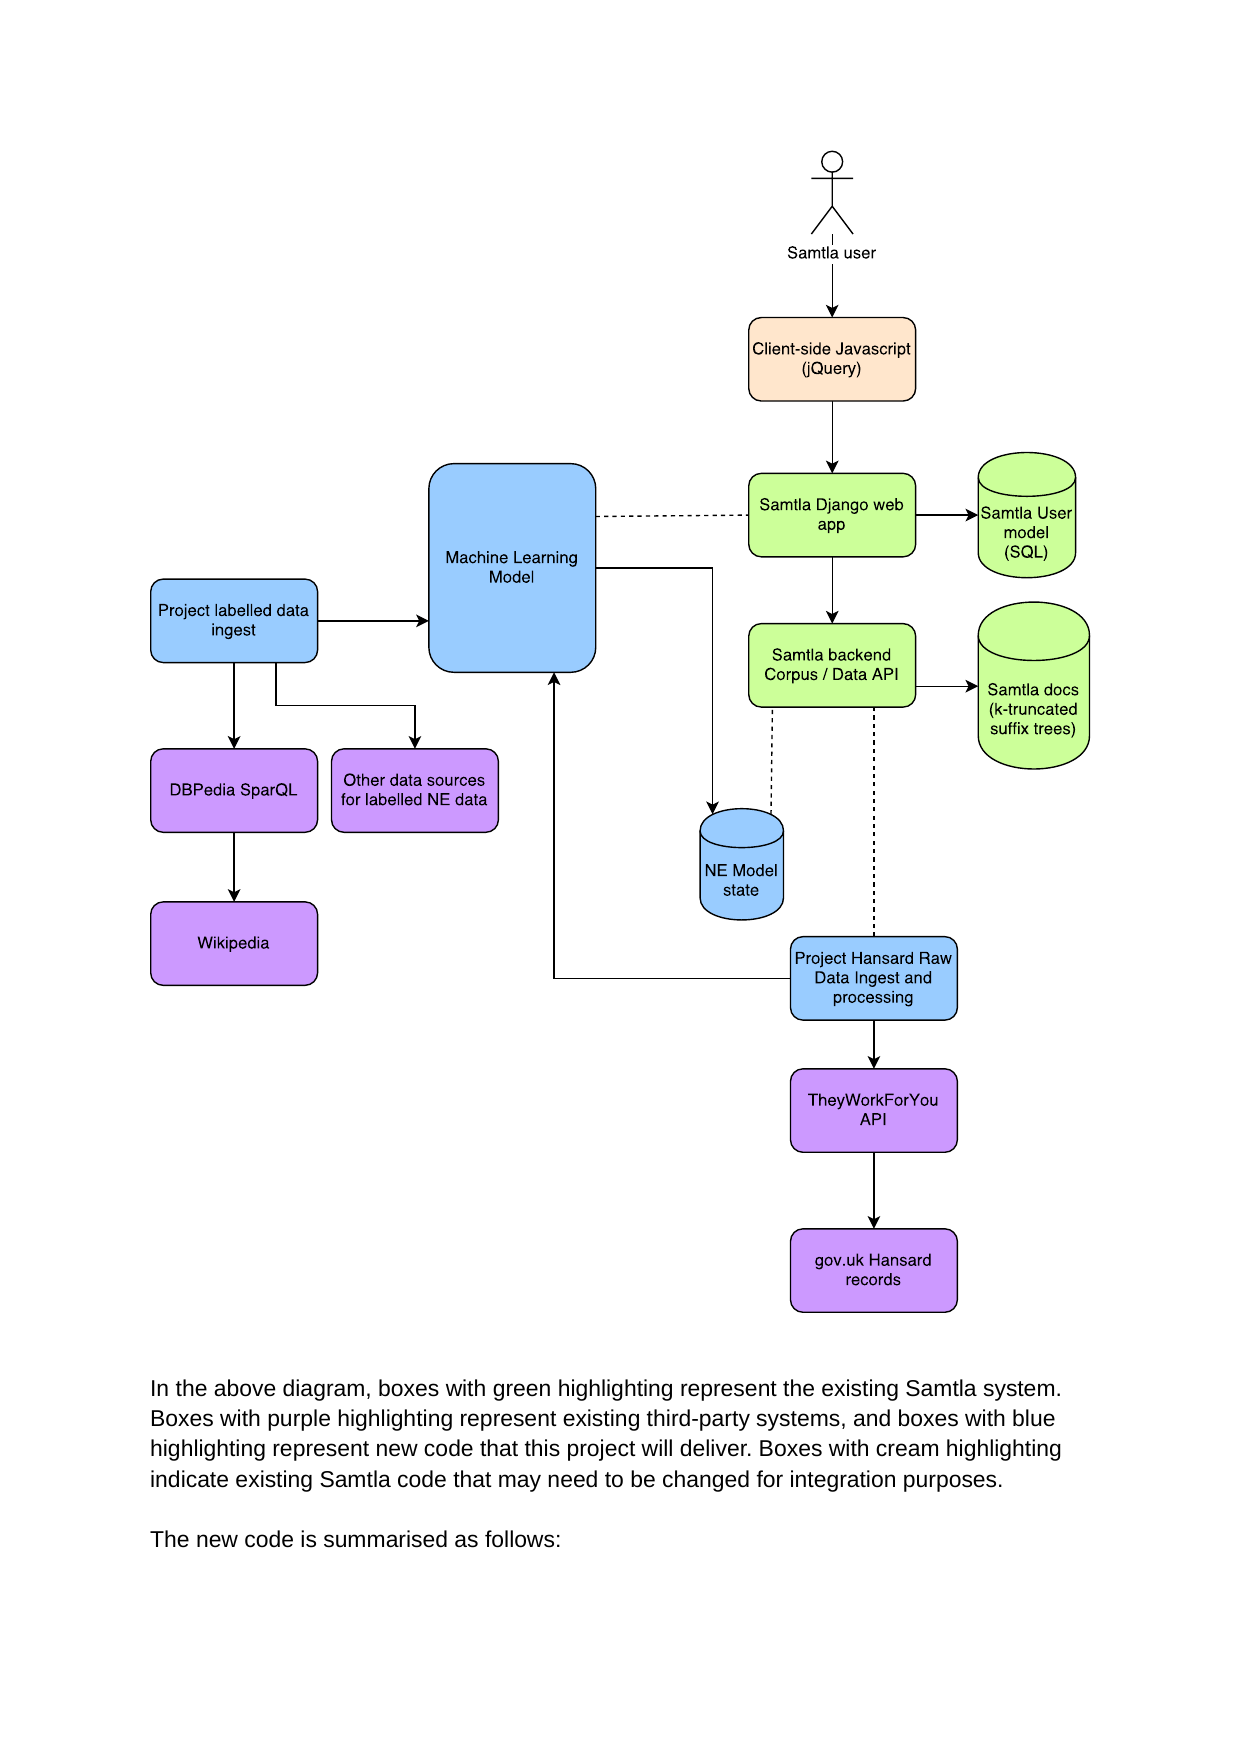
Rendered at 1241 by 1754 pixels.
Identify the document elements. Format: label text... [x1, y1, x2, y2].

text The new code is summarised as follows: [150, 1526, 1090, 1552]
text In the above diagram, boxes with green highlighting represent the existing Samtla system. Boxes with purple highlighting represent existing third-party systems, and boxes with blue highlighting represent new code that this project will deliver. Boxes with cream highlighting indicate existing Samtla code that may need to be changed for integration purposes. [150, 1375, 1090, 1492]
